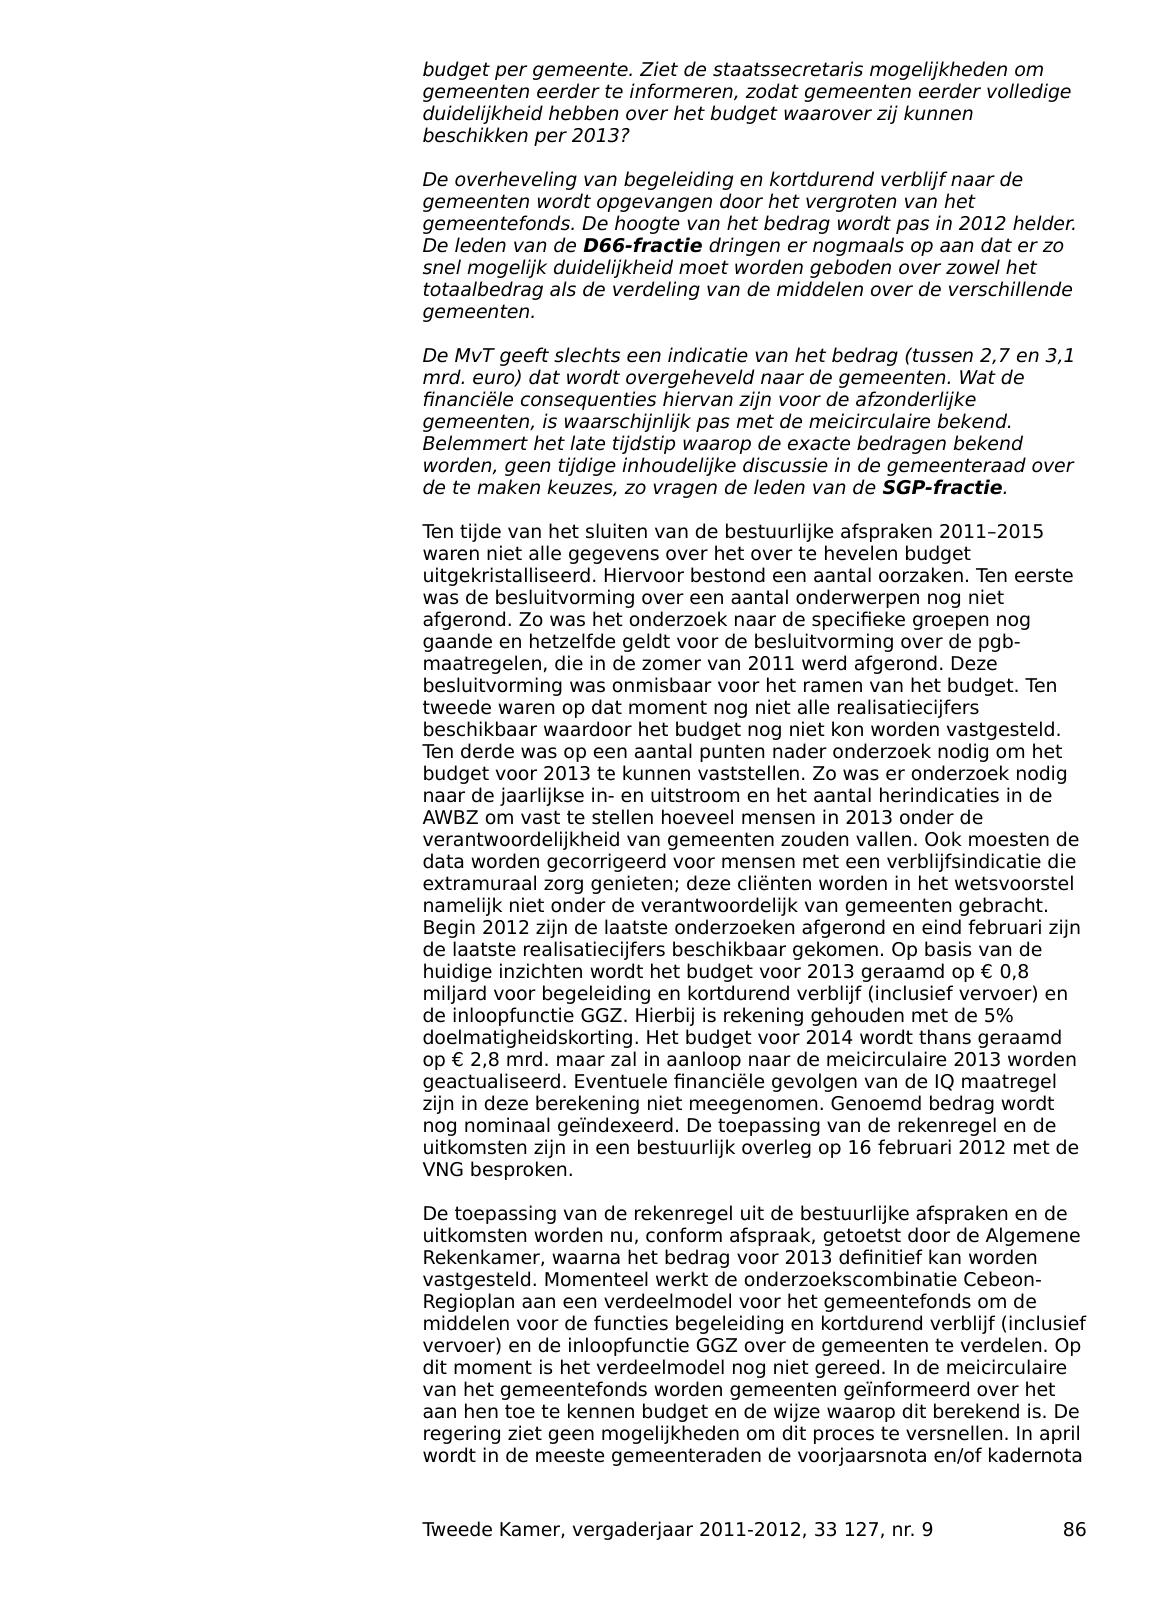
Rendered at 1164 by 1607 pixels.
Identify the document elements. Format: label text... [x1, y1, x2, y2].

text De overheveling van begeleiding en kortdurend verblijf naar de gemeenten wordt opgevangen door het vergroten van het gemeentefonds. De hoogte van het bedrag wordt pas in 2012 helder. De leden van de D66-fractie dringen er nogmaals op aan dat er zo snel mogelijk duidelijkheid moet worden geboden over zowel het totaalbedrag als de verdeling van de middelen over de verschillende gemeenten. [422, 169, 1087, 323]
text Begin 2012 zijn de laatste onderzoeken afgerond en eind februari zijn de laatste realisatiecijfers beschikbaar gekomen. Op basis van de huidige inzichten wordt het budget voor 2013 geraamd op € 0,8 miljard voor begeleiding en kortdurend verblijf (inclusief vervoer) en de inloopfunctie GGZ. Hierbij is rekening gehouden met de 5% doelmatigheidskorting. Het budget voor 2014 wordt thans geraamd op € 2,8 mrd. maar zal in aanloop naar de meicirculaire 2013 worden geactualiseerd. Eventuele financiële gevolgen van de IQ maatregel zijn in deze berekening niet meegenomen. Genoemd bedrag wordt nog nominaal geïndexeerd. De toepassing van de rekenregel en de uitkomsten zijn in een bestuurlijk overleg op 16 februari 2012 met de VNG besproken. [422, 917, 1087, 1181]
text De toepassing van de rekenregel uit de bestuurlijke afspraken en de uitkomsten worden nu, conform afspraak, getoetst door de Algemene Rekenkamer, waarna het bedrag voor 2013 definitief kan worden vastgesteld. Momenteel werkt de onderzoekscombinatie Cebeon-Regioplan aan een verdeelmodel voor het gemeentefonds om de middelen voor de functies begeleiding en kortdurend verblijf (inclusief vervoer) en de inloopfunctie GGZ over de gemeenten te verdelen. Op dit moment is het verdeelmodel nog niet gereed. In de meicirculaire van het gemeentefonds worden gemeenten geïnformeerd over het aan hen toe te kennen budget en de wijze waarop dit berekend is. De regering ziet geen mogelijkheden om dit proces te versnellen. In april wordt in de meeste gemeenteraden de voorjaarsnota en/of kadernota [422, 1203, 1087, 1467]
text Belemmert het late tijdstip waarop de exacte bedragen bekend worden, geen tijdige inhoudelijke discussie in de gemeenteraad over de te maken keuzes, zo vragen de leden van de SGP-fractie. [422, 433, 1087, 499]
text budget per gemeente. Ziet de staatssecretaris mogelijkheden om gemeenten eerder te informeren, zodat gemeenten eerder volledige duidelijkheid hebben over het budget waarover zij kunnen beschikken per 2013? [422, 59, 1087, 147]
text De MvT geeft slechts een indicatie van het bedrag (tussen 2,7 en 3,1 mrd. euro) dat wordt overgeheveld naar de gemeenten. Wat de financiële consequenties hiervan zijn voor de afzonderlijke gemeenten, is waarschijnlijk pas met de meicirculaire bekend. [422, 345, 1087, 433]
text Ten tijde van het sluiten van de bestuurlijke afspraken 2011–2015 waren niet alle gegevens over het over te hevelen budget uitgekristalliseerd. Hiervoor bestond een aantal oorzaken. Ten eerste was de besluitvorming over een aantal onderwerpen nog niet afgerond. Zo was het onderzoek naar de specifieke groepen nog gaande en hetzelfde geldt voor de besluitvorming over de pgb-maatregelen, die in de zomer van 2011 werd afgerond. Deze besluitvorming was onmisbaar voor het ramen van het budget. Ten tweede waren op dat moment nog niet alle realisatiecijfers beschikbaar waardoor het budget nog niet kon worden vastgesteld. Ten derde was op een aantal punten nader onderzoek nodig om het budget voor 2013 te kunnen vaststellen. Zo was er onderzoek nodig naar de jaarlijkse in- en uitstroom en het aantal herindicaties in de AWBZ om vast te stellen hoeveel mensen in 2013 onder de verantwoordelijkheid van gemeenten zouden vallen. Ook moesten de data worden gecorrigeerd voor mensen met een verblijfsindicatie die extramuraal zorg genieten; deze cliënten worden in het wetsvoorstel namelijk niet onder de verantwoordelijk van gemeenten gebracht. [422, 521, 1087, 917]
